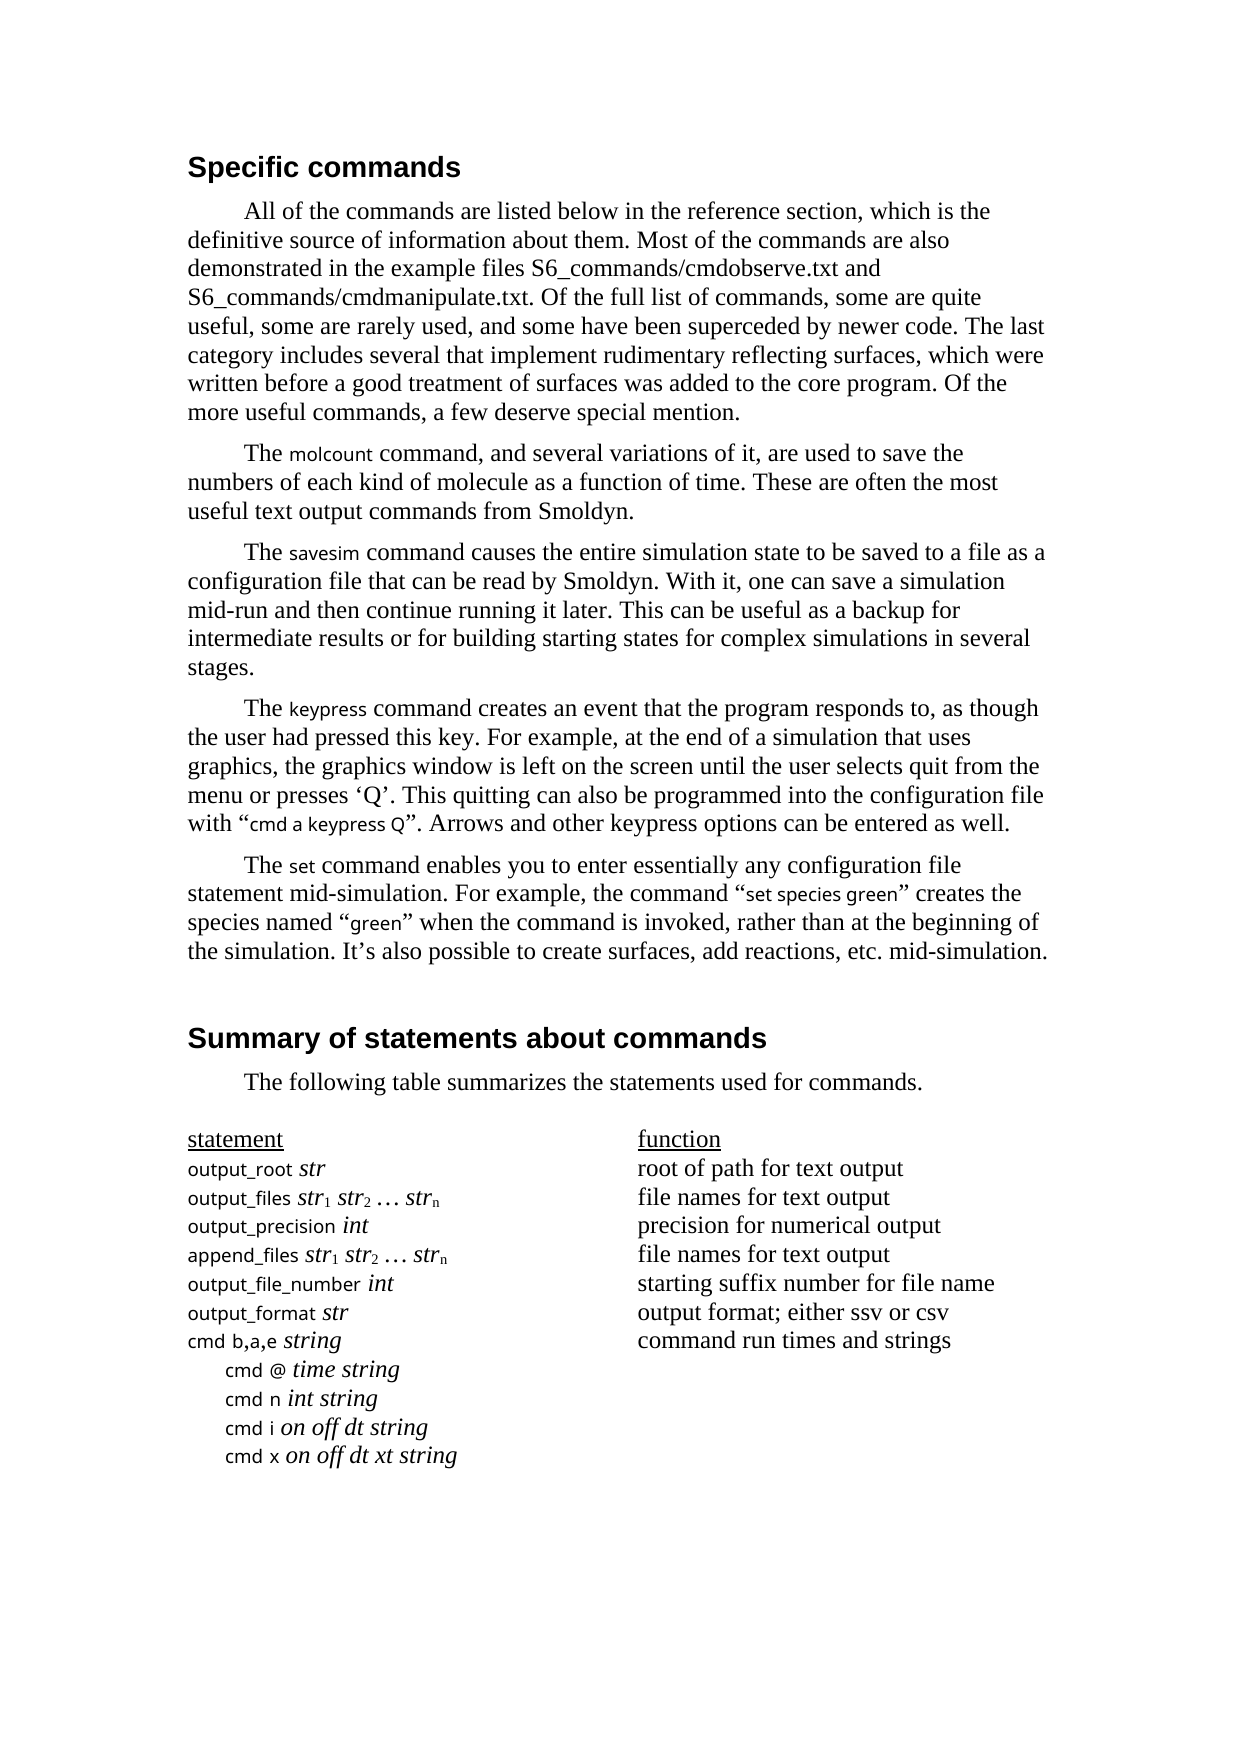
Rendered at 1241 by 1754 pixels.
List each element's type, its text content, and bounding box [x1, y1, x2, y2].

text The keypress command creates an event that the program responds to, as though the user had pressed this key. For example, at the end of a simulation that uses graphics, the graphics window is left on the screen until the user selects quit from the menu or presses ‘Q’. This quitting can also be programmed into the configuration file with “cmd a keypress Q”. Arrows and other keypress options can be entered as well. [187, 693, 1053, 837]
text append_files str1 str2 … strn file names for text output [187, 1239, 1053, 1268]
text cmd x on off dt xt string [187, 1440, 1053, 1469]
text output_file_number int starting suffix number for file name [187, 1268, 1053, 1297]
text cmd @ time string [187, 1354, 1053, 1383]
text output_root str root of path for text output [187, 1153, 1053, 1182]
text output_precision int precision for numerical output [187, 1210, 1053, 1239]
text The savesim command causes the entire simulation state to be saved to a file as a configuration file that can be read by Smoldyn. With it, one can save a simulation mid-run and then continue running it later. This can be useful as a backup for intermediate results or for building starting states for complex simulations in several stages. [187, 537, 1053, 681]
text output_files str1 str2 … strn file names for text output [187, 1182, 1053, 1210]
text cmd n int string [187, 1383, 1053, 1412]
text cmd i on off dt string [187, 1412, 1053, 1440]
text output_format str output format; either ssv or csv [187, 1297, 1053, 1325]
text The molcount command, and several variations of it, are used to save the numbers of each kind of molecule as a function of time. These are often the most useful text output commands from Smoldyn. [187, 438, 1053, 525]
subtitle Summary of statements about commands [187, 1021, 1053, 1054]
text statement function [187, 1124, 1053, 1153]
text cmd b,a,e string command run times and strings [187, 1325, 1053, 1354]
text All of the commands are listed below in the reference section, which is the definitive source of information about them. Most of the commands are also demonstrated in the example files S6_commands/cmdobserve.txt and S6_commands/cmdmanipulate.txt. Of the full list of commands, some are quite useful, some are rarely used, and some have been superceded by newer code. The last category includes several that implement rudimentary reflecting surfaces, which were written before a good treatment of surfaces was added to the core program. Of the more useful commands, a few deserve special mention. [187, 196, 1053, 426]
subtitle Specific commands [187, 150, 1053, 183]
text The following table summarizes the statements used for commands. [187, 1067, 1053, 1095]
text The set command enables you to enter essentially any configuration file statement mid-simulation. For example, the command “set species green” creates the species named “green” when the command is invoked, rather than at the beginning of the simulation. It’s also possible to create surfaces, add reactions, etc. mid-simulation. [187, 850, 1053, 965]
